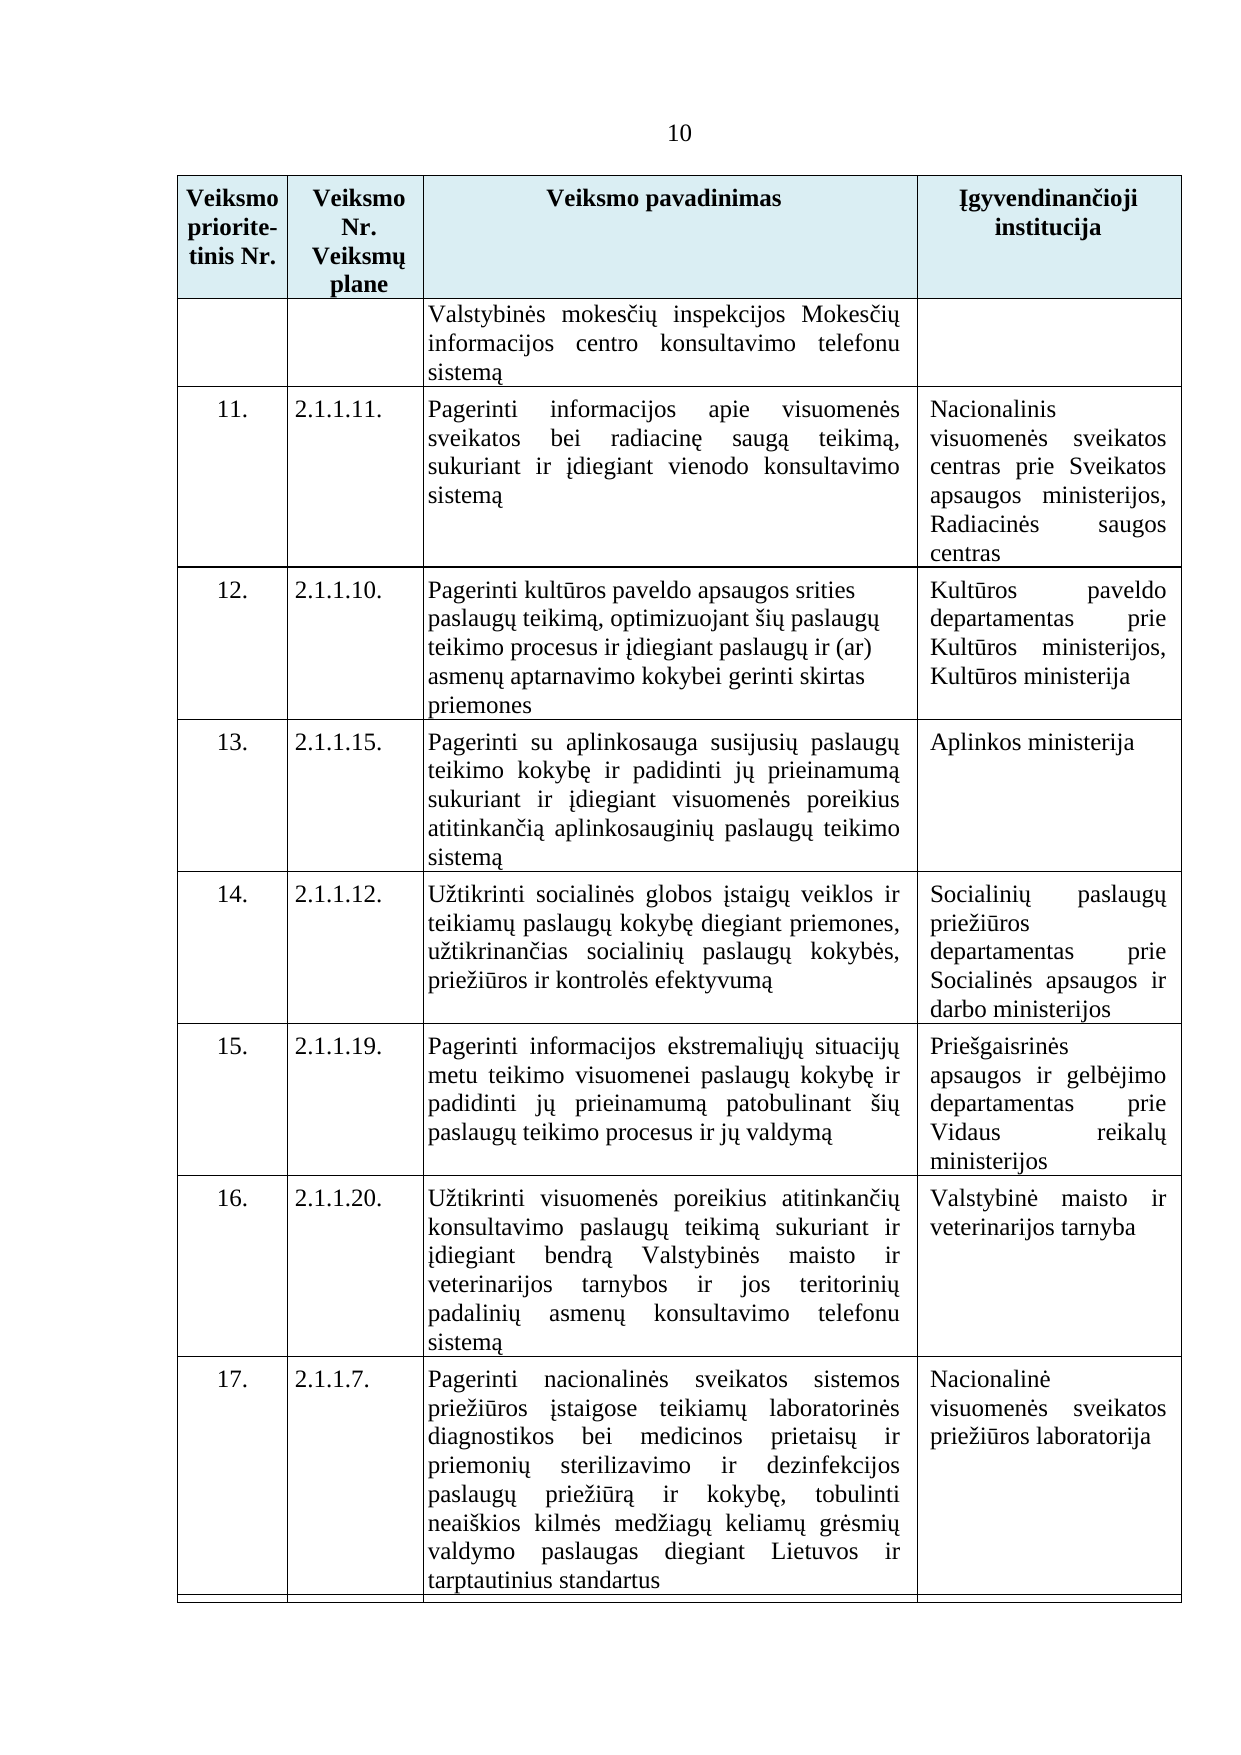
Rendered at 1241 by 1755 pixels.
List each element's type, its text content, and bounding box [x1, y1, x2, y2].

table_cell [288, 299, 423, 386]
table_cell 2.1.1.10. [288, 568, 423, 718]
table_cell Nacionalinis visuomenės sveikatos centras prie Sveikatos apsaugos ministerijos, Radiacinės saugos centras [918, 387, 1181, 566]
table_cell Pagerinti nacionalinės sveikatos sistemos priežiūros įstaigose teikiamų laboratorinės diagnostikos bei medicinos prietaisų ir priemonių sterilizavimo ir dezinfekcijos paslaugų priežiūrą ir kokybę, tobulinti neaiškios kilmės medžiagų keliamų grėsmių valdymo paslaugas diegiant Lietuvos ir tarptautinius standartus [424, 1357, 917, 1594]
table_cell 2.1.1.7. [288, 1357, 423, 1594]
table_cell Aplinkos ministerija [918, 720, 1181, 871]
table_cell 11. [178, 387, 287, 566]
table_cell 14. [178, 872, 287, 1023]
table_cell Pagerinti informacijos ekstremaliųjų situacijų metu teikimo visuomenei paslaugų kokybę ir padidinti jų prieinamumą patobulinant šių paslaugų teikimo procesus ir jų valdymą [424, 1024, 917, 1175]
table_cell 16. [178, 1176, 287, 1356]
table_cell 15. [178, 1024, 287, 1175]
table_cell 2.1.1.11. [288, 387, 423, 566]
table_cell [918, 1595, 1181, 1602]
table_header Veiksmo Nr. Veiksmų plane [288, 176, 423, 298]
table_cell Pagerinti kultūros paveldo apsaugos srities paslaugų teikimą, optimizuojant šių paslaugų teikimo procesus ir įdiegiant paslaugų ir (ar) asmenų aptarnavimo kokybei gerinti skirtas priemones [424, 568, 917, 718]
table_cell Nacionalinė visuomenės sveikatos priežiūros laboratorija [918, 1357, 1181, 1594]
table_cell 2.1.1.15. [288, 720, 423, 871]
table_cell 2.1.1.12. [288, 872, 423, 1023]
table_cell [178, 1595, 287, 1602]
table_cell [918, 299, 1181, 386]
table_header Įgyvendinančioji institucija [918, 176, 1181, 298]
table_cell Socialinių paslaugų priežiūros departamentas prie Socialinės apsaugos ir darbo ministerijos [918, 872, 1181, 1023]
table_cell Valstybinės mokesčių inspekcijos Mokesčių informacijos centro konsultavimo telefonu sistemą [424, 299, 917, 386]
table_cell Priešgaisrinės apsaugos ir gelbėjimo departamentas prie Vidaus reikalų ministerijos [918, 1024, 1181, 1175]
table_cell 13. [178, 720, 287, 871]
table_cell Užtikrinti socialinės globos įstaigų veiklos ir teikiamų paslaugų kokybę diegiant priemones, užtikrinančias socialinių paslaugų kokybės, priežiūros ir kontrolės efektyvumą [424, 872, 917, 1023]
table_cell Valstybinė maisto ir veterinarijos tarnyba [918, 1176, 1181, 1356]
table_cell 17. [178, 1357, 287, 1594]
table_cell 2.1.1.19. [288, 1024, 423, 1175]
table_header Veiksmo priorite-tinis Nr. [178, 176, 287, 298]
table_cell 2.1.1.20. [288, 1176, 423, 1356]
table_cell Kultūros paveldo departamentas prie Kultūros ministerijos, Kultūros ministerija [918, 568, 1181, 718]
table_cell 12. [178, 568, 287, 718]
table_cell [178, 299, 287, 386]
table_cell Pagerinti informacijos apie visuomenės sveikatos bei radiacinę saugą teikimą, sukuriant ir įdiegiant vienodo konsultavimo sistemą [424, 387, 917, 566]
table_header Veiksmo pavadinimas [424, 176, 917, 298]
table_cell Užtikrinti visuomenės poreikius atitinkančių konsultavimo paslaugų teikimą sukuriant ir įdiegiant bendrą Valstybinės maisto ir veterinarijos tarnybos ir jos teritorinių padalinių asmenų konsultavimo telefonu sistemą [424, 1176, 917, 1356]
table_cell [288, 1595, 423, 1602]
table_cell Pagerinti su aplinkosauga susijusių paslaugų teikimo kokybę ir padidinti jų prieinamumą sukuriant ir įdiegiant visuomenės poreikius atitinkančią aplinkosauginių paslaugų teikimo sistemą [424, 720, 917, 871]
